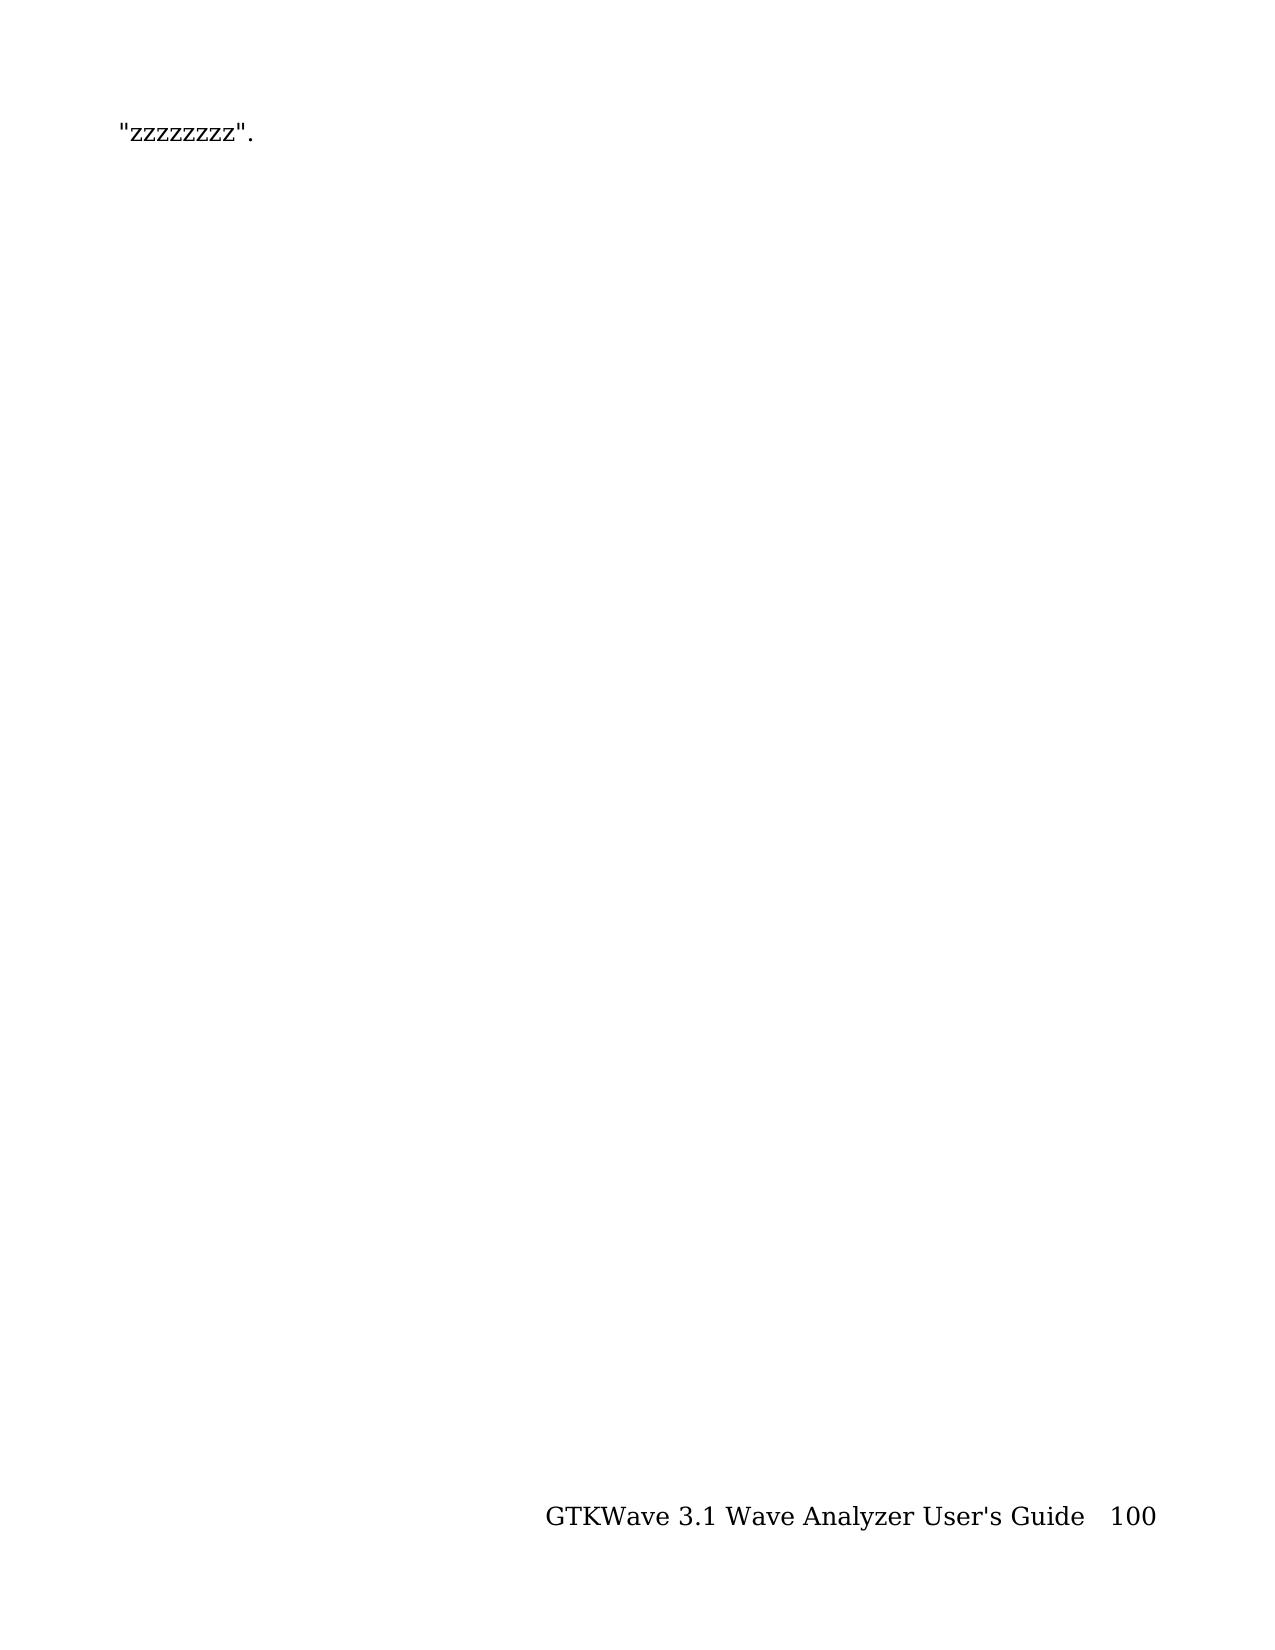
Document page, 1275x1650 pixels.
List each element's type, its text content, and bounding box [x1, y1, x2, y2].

text "zzzzzzzz". [118, 118, 1157, 147]
